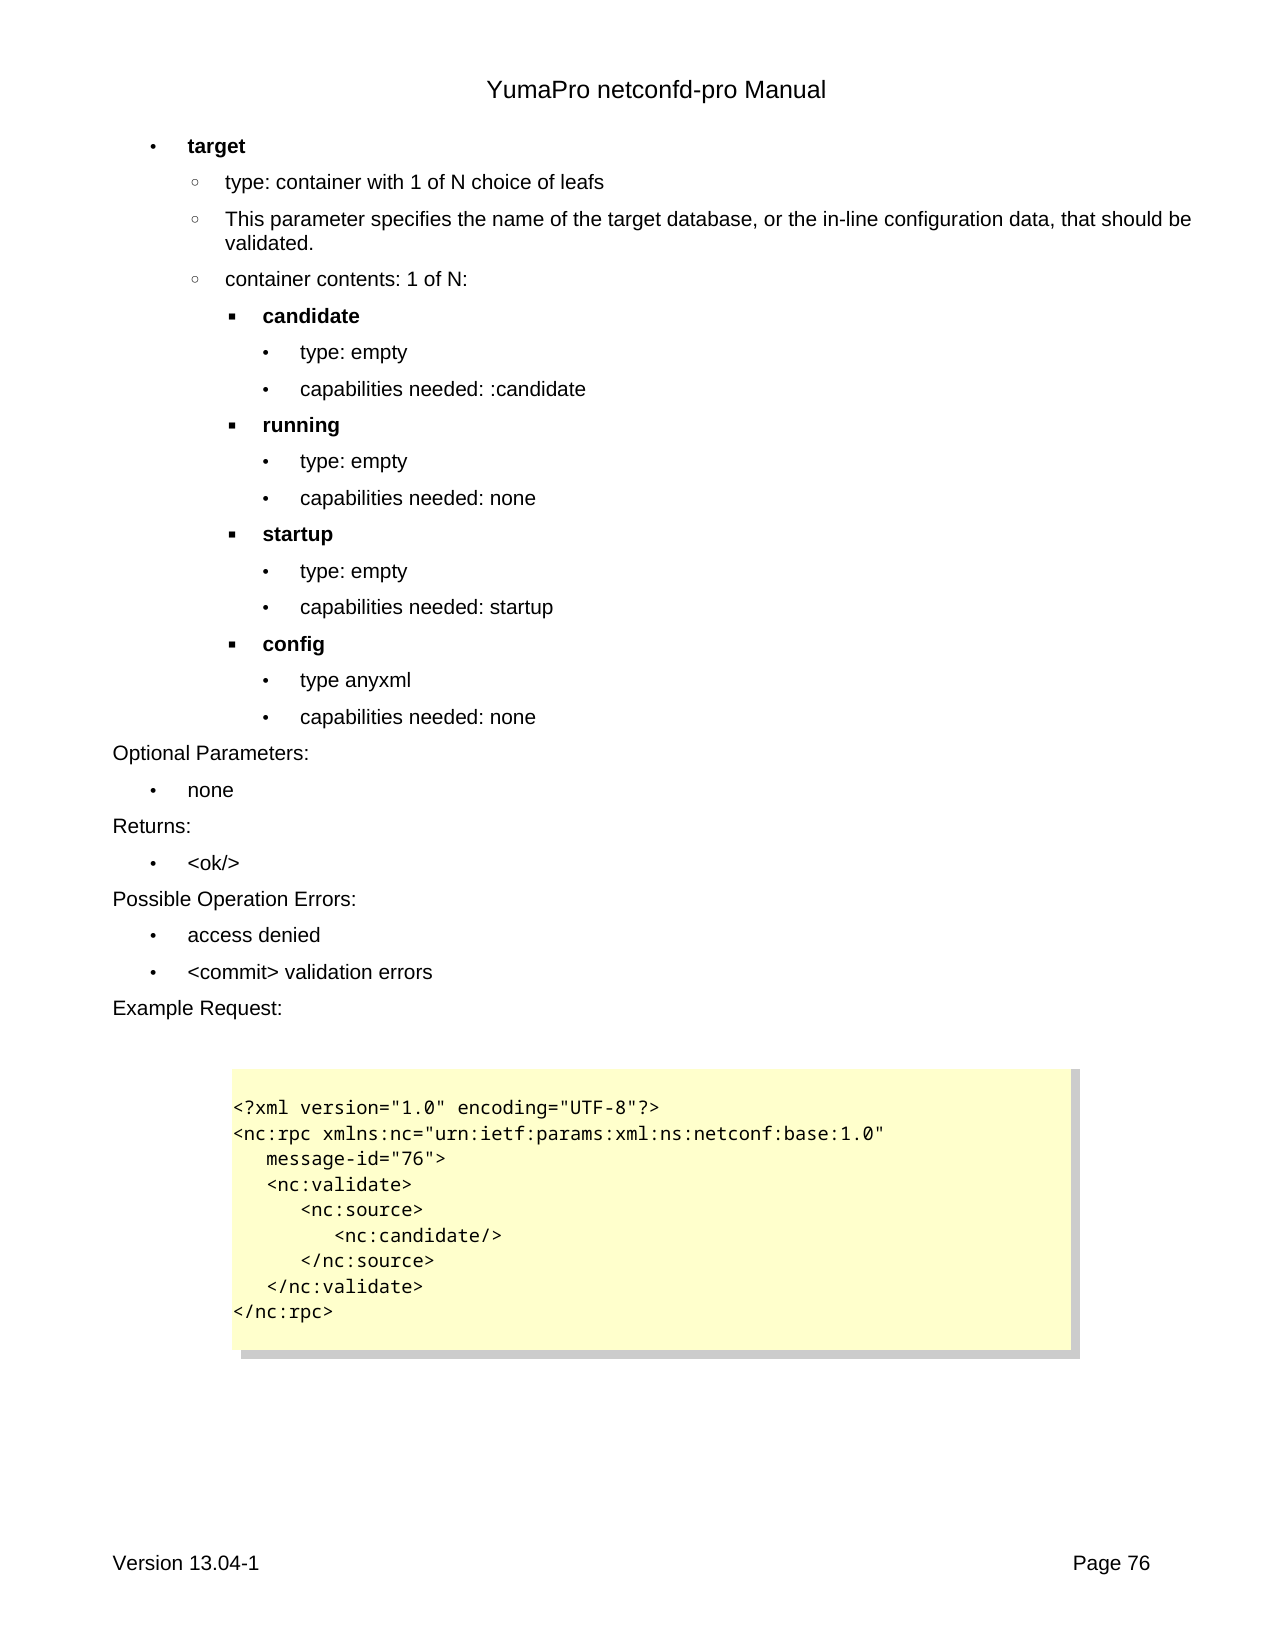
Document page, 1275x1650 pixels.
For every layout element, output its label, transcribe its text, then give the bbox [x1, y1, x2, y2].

text <nc:source> [232, 1197, 1071, 1222]
text </nc:validate> [232, 1273, 1071, 1299]
text </nc:rpc> [232, 1299, 1071, 1324]
list access denied [150, 923, 1200, 947]
list capabilities needed: :candidate [262, 376, 1200, 400]
text Possible Operation Errors: [112, 887, 1200, 911]
list container contents: 1 of N: [187, 267, 1200, 291]
list type anyxml [262, 668, 1200, 692]
list startup [225, 522, 1200, 546]
list type: empty [262, 449, 1200, 473]
list target [150, 134, 1200, 158]
text <nc:candidate/> [232, 1222, 1071, 1248]
list config [225, 632, 1200, 656]
text <nc:validate> [232, 1171, 1071, 1197]
text Returns: [112, 814, 1200, 838]
text <?xml version="1.0" encoding="UTF-8"?> [232, 1095, 1071, 1120]
list running [225, 413, 1200, 437]
list type: container with 1 of N choice of leafs [187, 170, 1200, 194]
list <ok/> [150, 850, 1200, 874]
list capabilities needed: none [262, 486, 1200, 510]
list capabilities needed: none [262, 704, 1200, 728]
text Optional Parameters: [112, 741, 1200, 765]
list none [150, 777, 1200, 801]
list <commit> validation errors [150, 960, 1200, 984]
list capabilities needed: startup [262, 595, 1200, 619]
list candidate [225, 303, 1200, 327]
text message-id="76"> [232, 1146, 1071, 1171]
list type: empty [262, 559, 1200, 583]
text </nc:source> [232, 1248, 1071, 1273]
text <nc:rpc xmlns:nc="urn:ietf:params:xml:ns:netconf:base:1.0" [232, 1120, 1071, 1146]
text Example Request: [112, 996, 1200, 1020]
list type: empty [262, 340, 1200, 364]
list This parameter specifies the name of the target database, or the in-line configuration data, that should be validated. [187, 207, 1200, 254]
